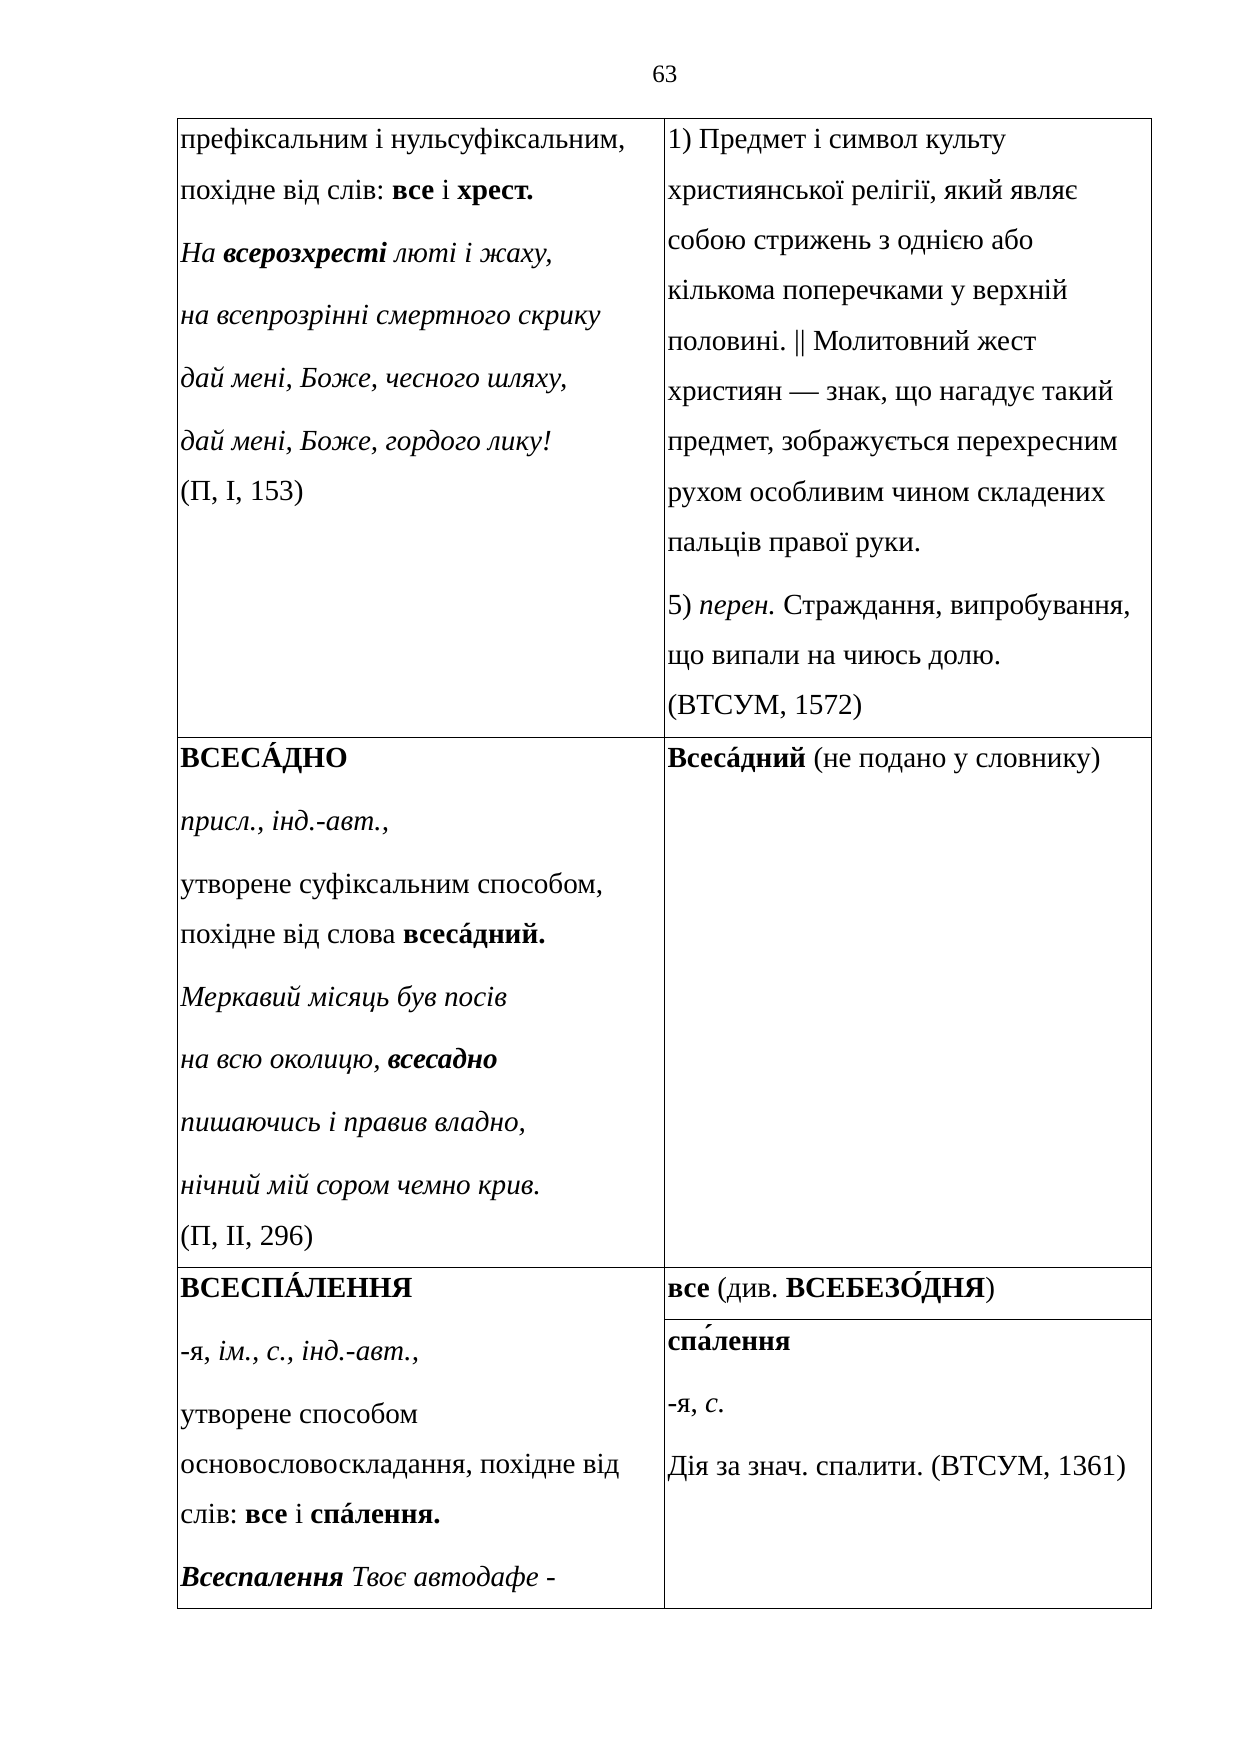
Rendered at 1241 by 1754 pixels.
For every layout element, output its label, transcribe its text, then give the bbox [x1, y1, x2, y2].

table_cell префіксальним і нульсуфіксальним, похідне від слів: все і хрест. На всерозхресті люті і жаху, на всепрозрінні смертного скрику дай мені, Боже, чесного шляху, дай мені, Боже, гордого лику! (П, І, 153) [178, 119, 664, 737]
table_cell все (див. ВСЕБЕЗО́ДНЯ) [665, 1268, 1151, 1319]
table_cell ВСЕСÁДНО присл., інд.-авт., утворене суфіксальним способом, похідне від слова всесáдний. Меркавий місяць був посів на всю околицю, всесадно пишаючись і правив владно, нічний мій сором чемно крив. (П, ІІ, 296) [178, 738, 664, 1267]
table_cell 1) Предмет і символ культу християнської релігії, який являє собою стрижень з однією або кількома поперечками у верхній половині. || Молитовний жест християн — знак, що нагадує такий предмет, зображується перехресним рухом особливим чином складених пальців правої руки. 5) перен. Страждання, випробування, що випали на чиюсь долю. (ВТСУМ, 1572) [665, 119, 1151, 737]
table_cell Всесáдний (не подано у словнику) [665, 738, 1151, 1267]
table_cell ВСЕСПÁЛЕННЯ -я, ім., с., інд.-авт., утворене способом основословоскладання, похідне від слів: все і спáлення. Всеспалення Твоє автодафе [178, 1268, 664, 1608]
table_cell спа́лення -я, с. Дія за знач. спалити. (ВТСУМ, 1361) [665, 1320, 1151, 1608]
